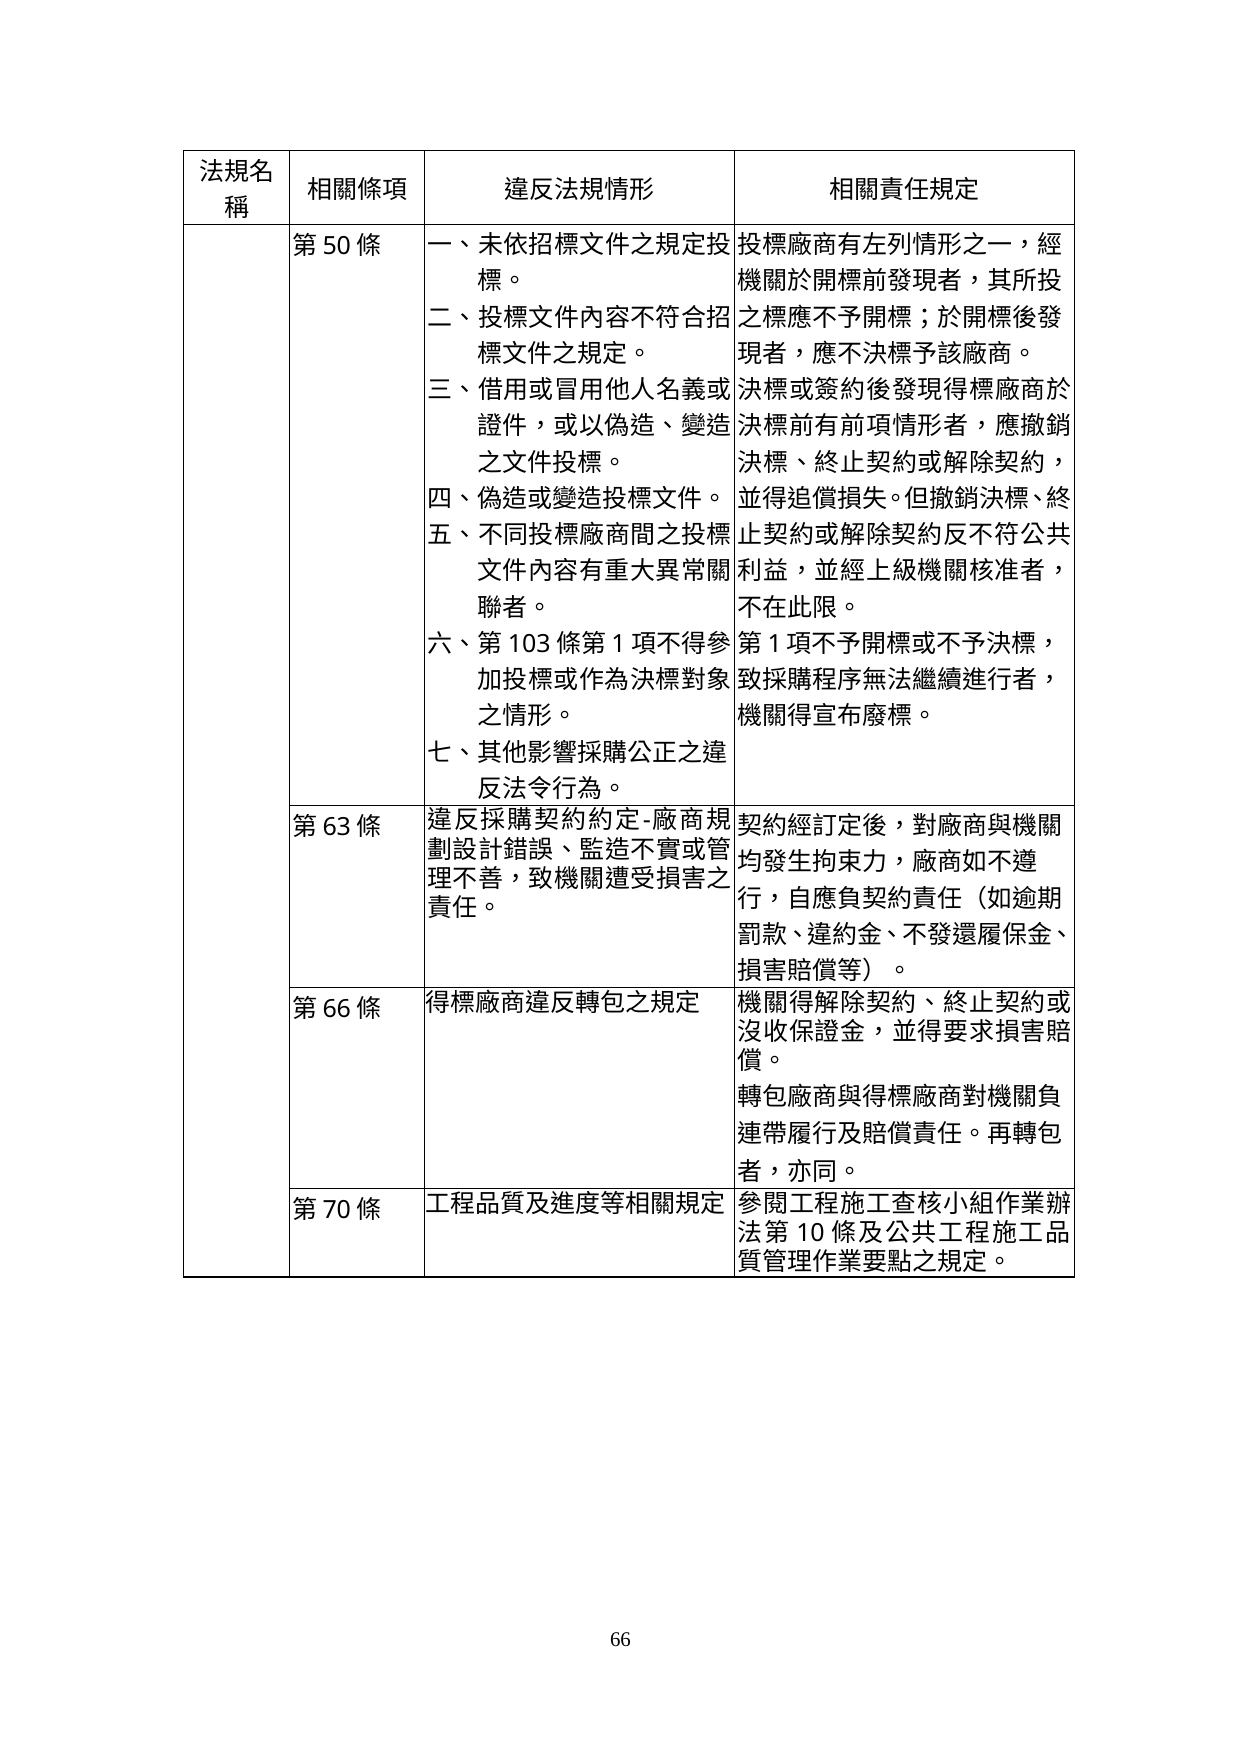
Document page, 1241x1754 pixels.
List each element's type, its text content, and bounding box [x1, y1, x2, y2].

table_cell 第70條 [290, 1189, 424, 1276]
table_header 相關條項 [290, 151, 424, 223]
table_cell 投標廠商有左列情形之一，經機關於開標前發現者，其所投之標應不予開標；於開標後發現者，應不決標予該廠商。 決標或簽約後發現得標廠商於決標前有前項情形者，應撤銷決標、終止契約或解除契約，並得追償損失。但撤銷決標、終止契約或解除契約反不符公共利益，並經上級機關核准者，不在此限。 第1項不予開標或不予決標，致採購程序無法繼續進行者，機關得宣布廢標。 [735, 225, 1074, 804]
table_cell [184, 225, 289, 1276]
table_cell 一、未依招標文件之規定投標。 二、投標文件內容不符合招標文件之規定。 三、借用或冒用他人名義或證件，或以偽造、變造之文件投標。 四、偽造或變造投標文件。 五、不同投標廠商間之投標文件內容有重大異常關聯者。 六、第103條第1項不得參加投標或作為決標對象之情形。 七、其他影響採購公正之違反法令行為。 [425, 225, 734, 804]
table_header 法規名稱 [184, 151, 289, 223]
table_cell 第66條 [290, 988, 424, 1188]
table_cell 機關得解除契約、終止契約或沒收保證金，並得要求損害賠償。 轉包廠商與得標廠商對機關負連帶履行及賠償責任。再轉包者，亦同。 [735, 988, 1074, 1188]
table_cell 違反採購契約約定-廠商規劃設計錯誤、監造不實或管理不善，致機關遭受損害之責任。 [425, 806, 734, 987]
table_header 相關責任規定 [735, 151, 1074, 223]
table_cell 第50條 [290, 225, 424, 804]
table_header 違反法規情形 [425, 151, 734, 223]
table_cell 工程品質及進度等相關規定 [425, 1189, 734, 1276]
table_cell 契約經訂定後，對廠商與機關均發生拘束力，廠商如不遵行，自應負契約責任（如逾期罰款、違約金、不發還履保金、損害賠償等）。 [735, 806, 1074, 987]
table_cell 參閱工程施工查核小組作業辦法第10條及公共工程施工品質管理作業要點之規定。 [735, 1189, 1074, 1276]
table_cell 得標廠商違反轉包之規定 [425, 988, 734, 1188]
table_cell 第63條 [290, 806, 424, 987]
